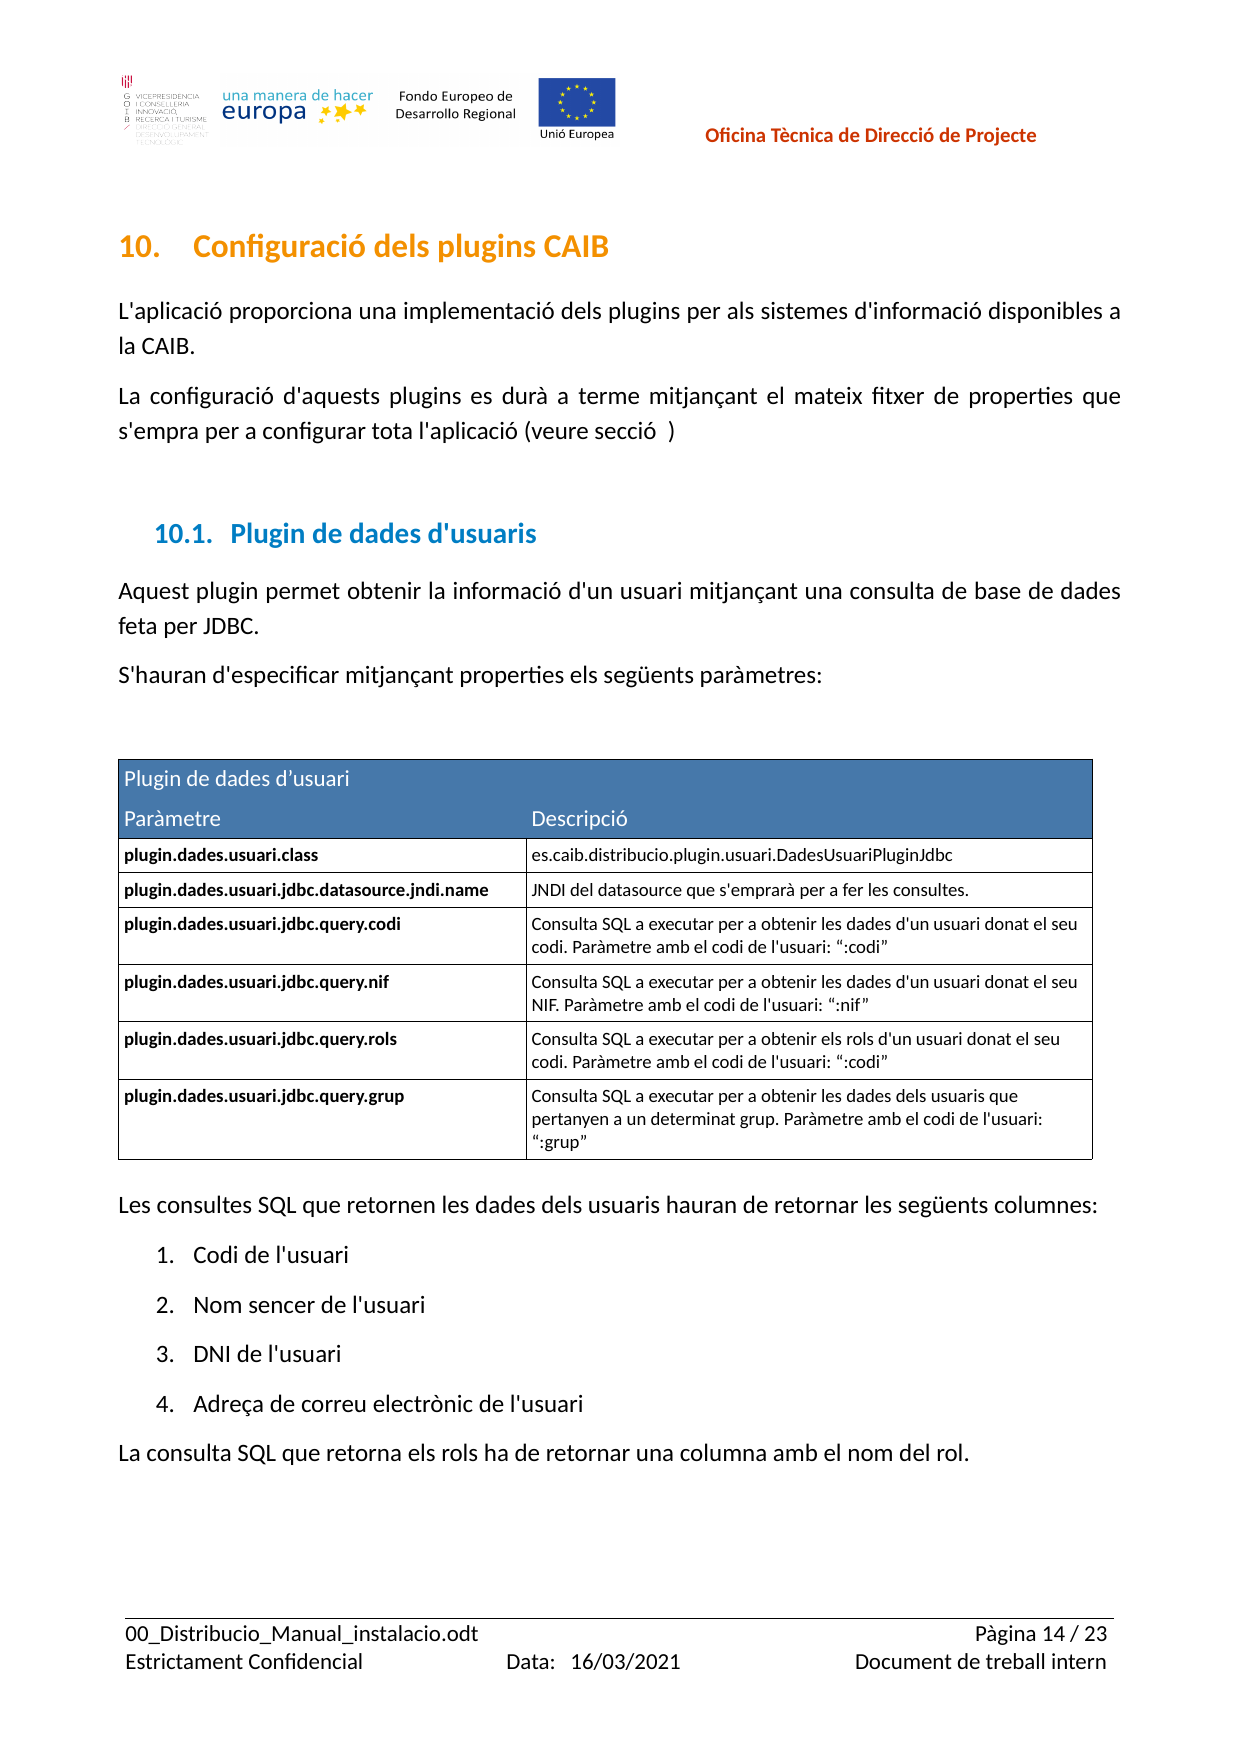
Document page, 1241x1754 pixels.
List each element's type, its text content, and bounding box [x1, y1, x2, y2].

table_cell Descripció [526, 798, 1092, 838]
list Adreça de correu electrònic de l'usuari [156, 1388, 1122, 1418]
table_cell plugin.dades.usuari.jdbc.query.grup [119, 1080, 526, 1159]
table_cell plugin.dades.usuari.jdbc.datasource.jndi.name [119, 873, 526, 907]
table_cell Consulta SQL a executar per a obtenir les dades dels usuaris que pertanyen a un determinat grup. Paràmetre amb el codi de l'usuari: “:grup” [527, 1080, 1092, 1159]
list DNI de l'usuari [156, 1338, 1122, 1369]
table_header Plugin de dades d’usuari [119, 760, 1092, 798]
table_cell Consulta SQL a executar per a obtenir les dades d'un usuari donat el seu NIF. Paràmetre amb el codi de l'usuari: “:nif” [527, 965, 1092, 1021]
table_cell Consulta SQL a executar per a obtenir els rols d'un usuari donat el seu codi. Paràmetre amb el codi de l'usuari: “:codi” [527, 1022, 1092, 1079]
table_cell JNDI del datasource que s'emprarà per a fer les consultes. [527, 873, 1092, 907]
text Les consultes SQL que retornen les dades dels usuaris hauran de retornar les següents columnes: [118, 1190, 1122, 1220]
table_cell plugin.dades.usuari.jdbc.query.nif [119, 965, 526, 1021]
list Nom sencer de l'usuari [156, 1289, 1122, 1319]
text Aquest plugin permet obtenir la informació d'un usuari mitjançant una consulta de base de dades feta per JDBC. [118, 575, 1122, 640]
subtitle Configuració dels plugins CAIB [118, 225, 1122, 266]
subtitle Plugin de dades d'usuaris [153, 516, 1122, 551]
table_cell plugin.dades.usuari.class [119, 839, 526, 872]
table_cell es.caib.distribucio.plugin.usuari.DadesUsuariPluginJdbc [527, 839, 1092, 872]
picture [118, 73, 213, 147]
text L'aplicació proporciona una implementació dels plugins per als sistemes d'informació disponibles a la CAIB. [118, 295, 1122, 361]
table_cell Consulta SQL a executar per a obtenir les dades d'un usuari donat el seu codi. Paràmetre amb el codi de l'usuari: “:codi” [527, 908, 1092, 964]
text La consulta SQL que retorna els rols ha de retornar una columna amb el nom del rol. [118, 1438, 1122, 1468]
table_cell Paràmetre [119, 798, 526, 838]
text La configuració d'aquests plugins es durà a terme mitjançant el mateix fitxer de properties que s'empra per a configurar tota l'aplicació (veure secció ) [118, 380, 1122, 445]
table_cell plugin.dades.usuari.jdbc.query.codi [119, 908, 526, 964]
list Codi de l'usuari [156, 1239, 1122, 1270]
table_cell plugin.dades.usuari.jdbc.query.rols [119, 1022, 526, 1079]
picture [219, 73, 621, 147]
text S'hauran d'especificar mitjançant properties els següents paràmetres: [118, 659, 1122, 690]
